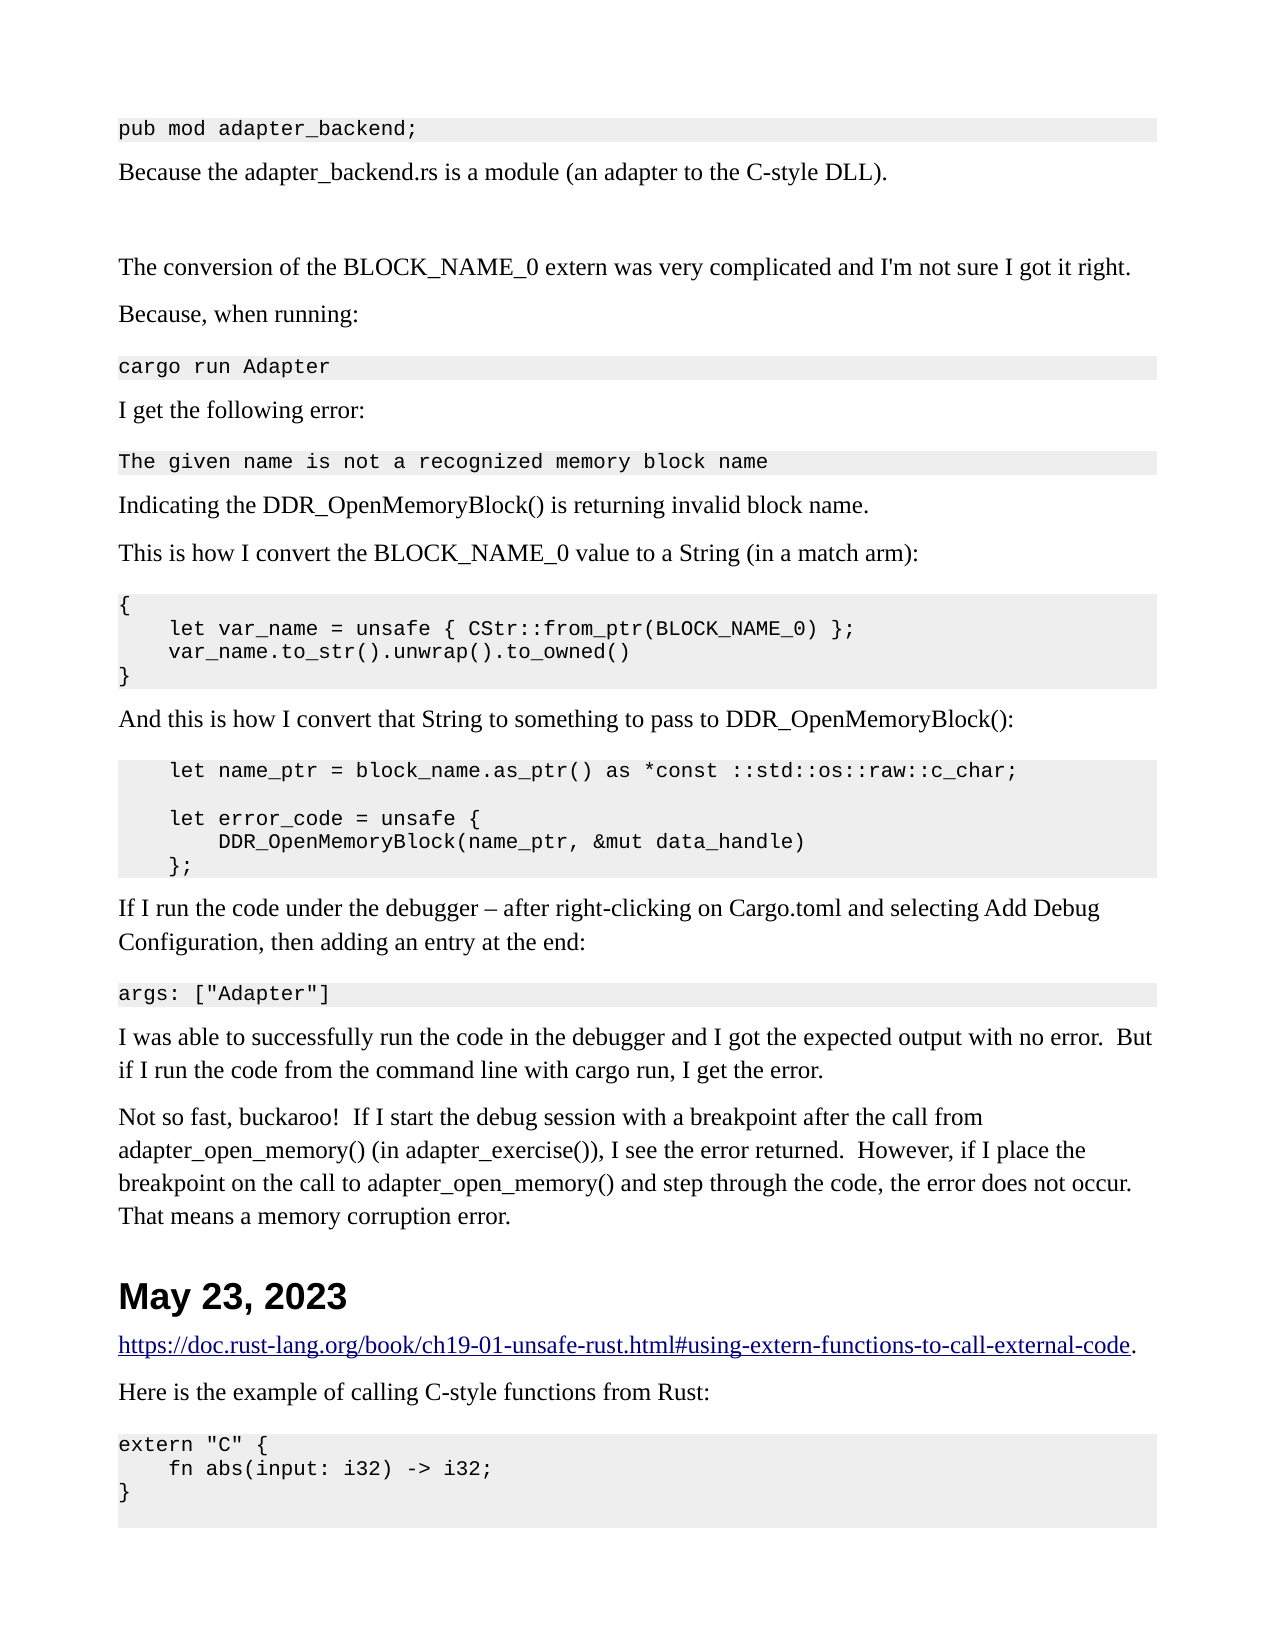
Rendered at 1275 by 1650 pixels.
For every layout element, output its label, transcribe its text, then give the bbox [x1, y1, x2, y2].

text { [118, 594, 1157, 618]
text var_name.to_str().unwrap().to_owned() [118, 641, 1157, 665]
text let name_ptr = block_name.as_ptr() as *const ::std::os::raw::c_char; [118, 760, 1157, 784]
text If I run the code under the debugger – after right-clicking on Cargo.toml and selecting Add Debug Configuration, then adding an entry at the end: [118, 893, 1157, 955]
text cargo run Adapter [118, 356, 1157, 380]
text And this is how I convert that String to something to pass to DDR_OpenMemoryBlock(): [118, 704, 1157, 732]
text The conversion of the BLOCK_NAME_0 extern was very complicated and I'm not sure I got it right. [118, 252, 1157, 281]
text https://doc.rust-lang.org/book/ch19-01-unsafe-rust.html#using-extern-functions-to-call-external-code. [118, 1330, 1157, 1358]
text Because the adapter_backend.rs is a module (an adapter to the C-style DLL). [118, 157, 1157, 186]
text } [118, 665, 1157, 689]
text fn abs(input: i32) -> i32; [118, 1457, 1157, 1481]
text } [118, 1481, 1157, 1505]
text I was able to successfully run the code in the debugger and I got the expected output with no error. But if I run the code from the command line with cargo run, I get the error. [118, 1022, 1157, 1083]
text }; [118, 855, 1157, 878]
text pub mod adapter_backend; [118, 118, 1157, 142]
text args: ["Adapter"] [118, 983, 1157, 1007]
subtitle May 23, 2023 [118, 1274, 1157, 1317]
text let var_name = unsafe { CStr::from_ptr(BLOCK_NAME_0) }; [118, 618, 1157, 641]
text Because, when running: [118, 299, 1157, 328]
text Indicating the DDR_OpenMemoryBlock() is returning invalid block name. [118, 490, 1157, 519]
text Not so fast, buckaroo! If I start the debug session with a breakpoint after the call from adapter_open_memory() (in adapter_exercise()), I see the error returned. However, if I place the breakpoint on the call to adapter_open_memory() and step through the code, the error does not occur. That means a memory corruption error. [118, 1102, 1157, 1230]
text extern "C" { [118, 1434, 1157, 1457]
text let error_code = unsafe { [118, 808, 1157, 831]
text This is how I convert the BLOCK_NAME_0 value to a String (in a match arm): [118, 538, 1157, 566]
text I get the following error: [118, 395, 1157, 423]
text Here is the example of calling C-style functions from Rust: [118, 1377, 1157, 1406]
text DDR_OpenMemoryBlock(name_ptr, &mut data_handle) [118, 831, 1157, 855]
text The given name is not a recognized memory block name [118, 451, 1157, 475]
